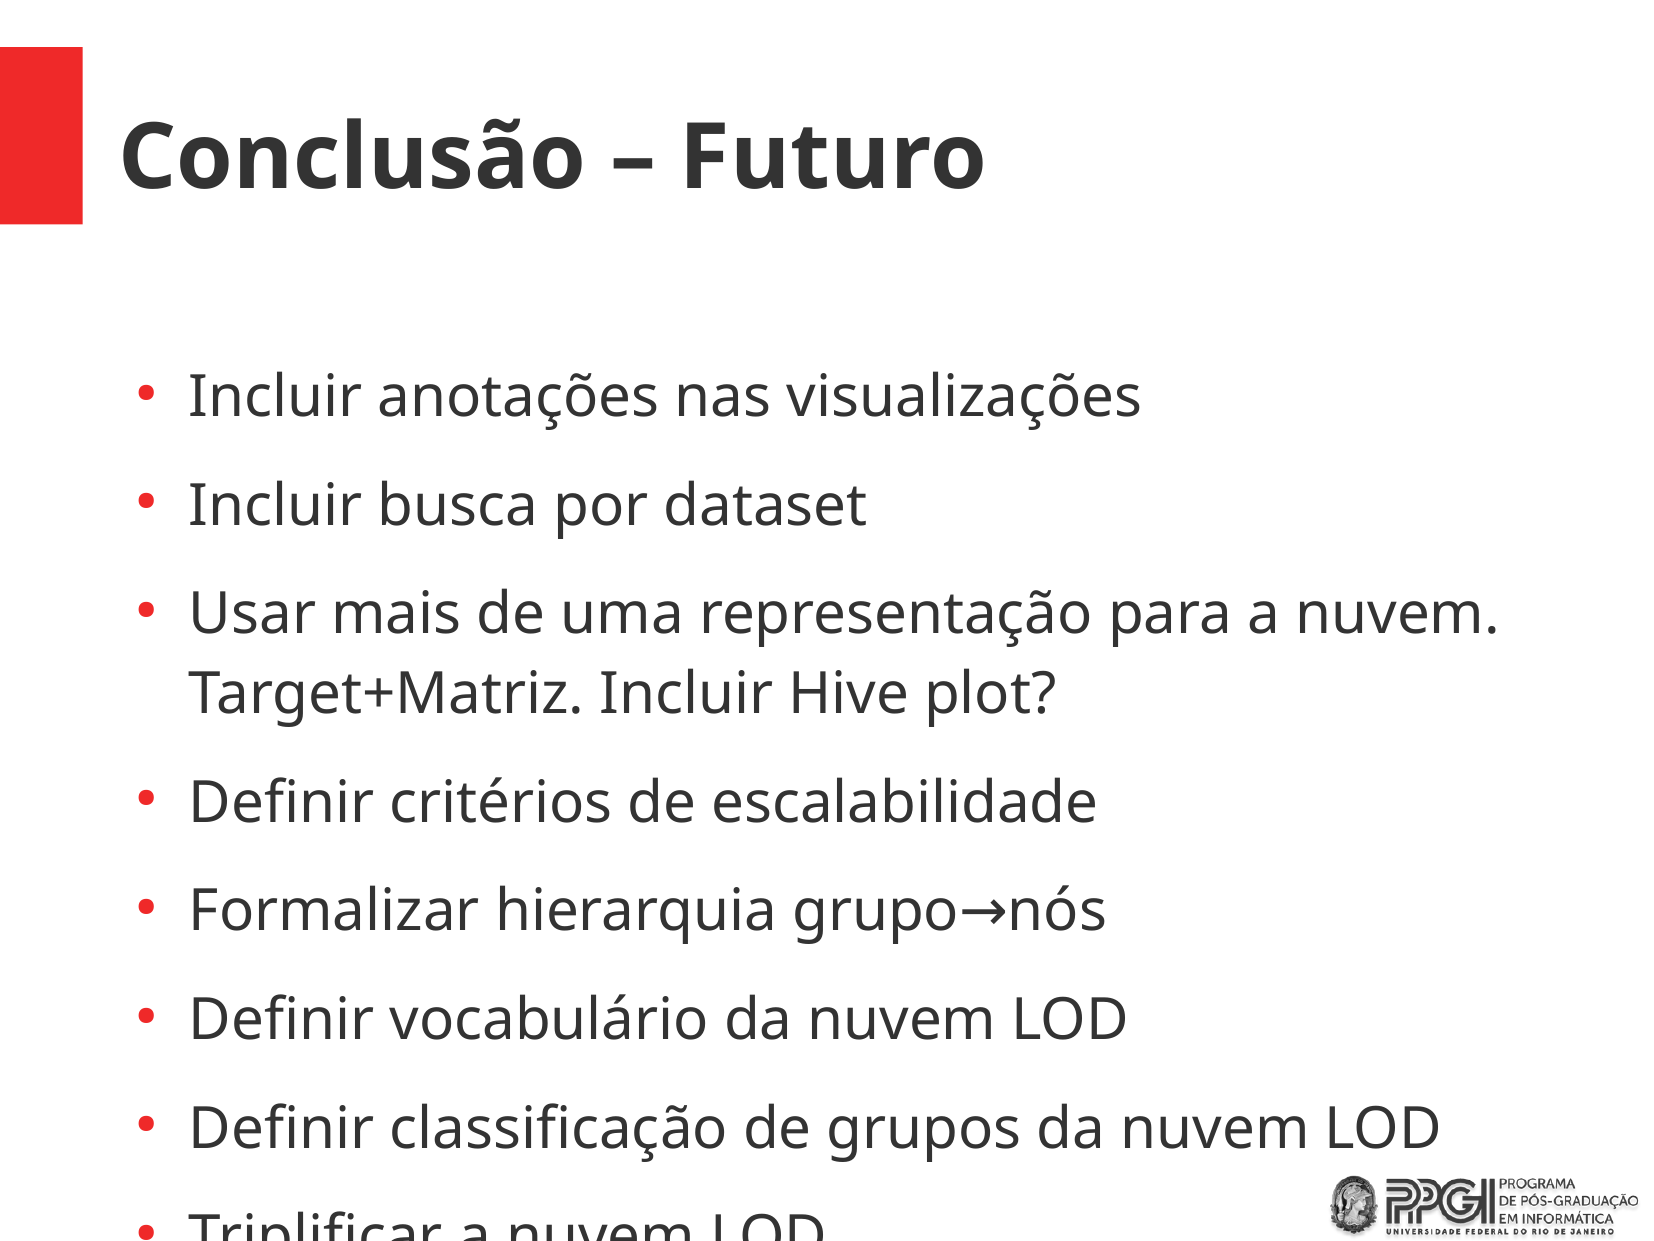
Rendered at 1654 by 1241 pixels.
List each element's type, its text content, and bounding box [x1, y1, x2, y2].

title Conclusão – Futuro [118, 49, 1571, 257]
list Incluir anotações nas visualizações Incluir busca por dataset Usar mais de uma representação para a nuvem. Target+Matriz. Incluir Hive plot? Definir critérios de escalabilidade Formalizar hierarquia grupo→nós Definir vocabulário da nuvem LOD Definir classificação de grupos da nuvem LOD Triplificar a nuvem LOD [118, 354, 1536, 1074]
